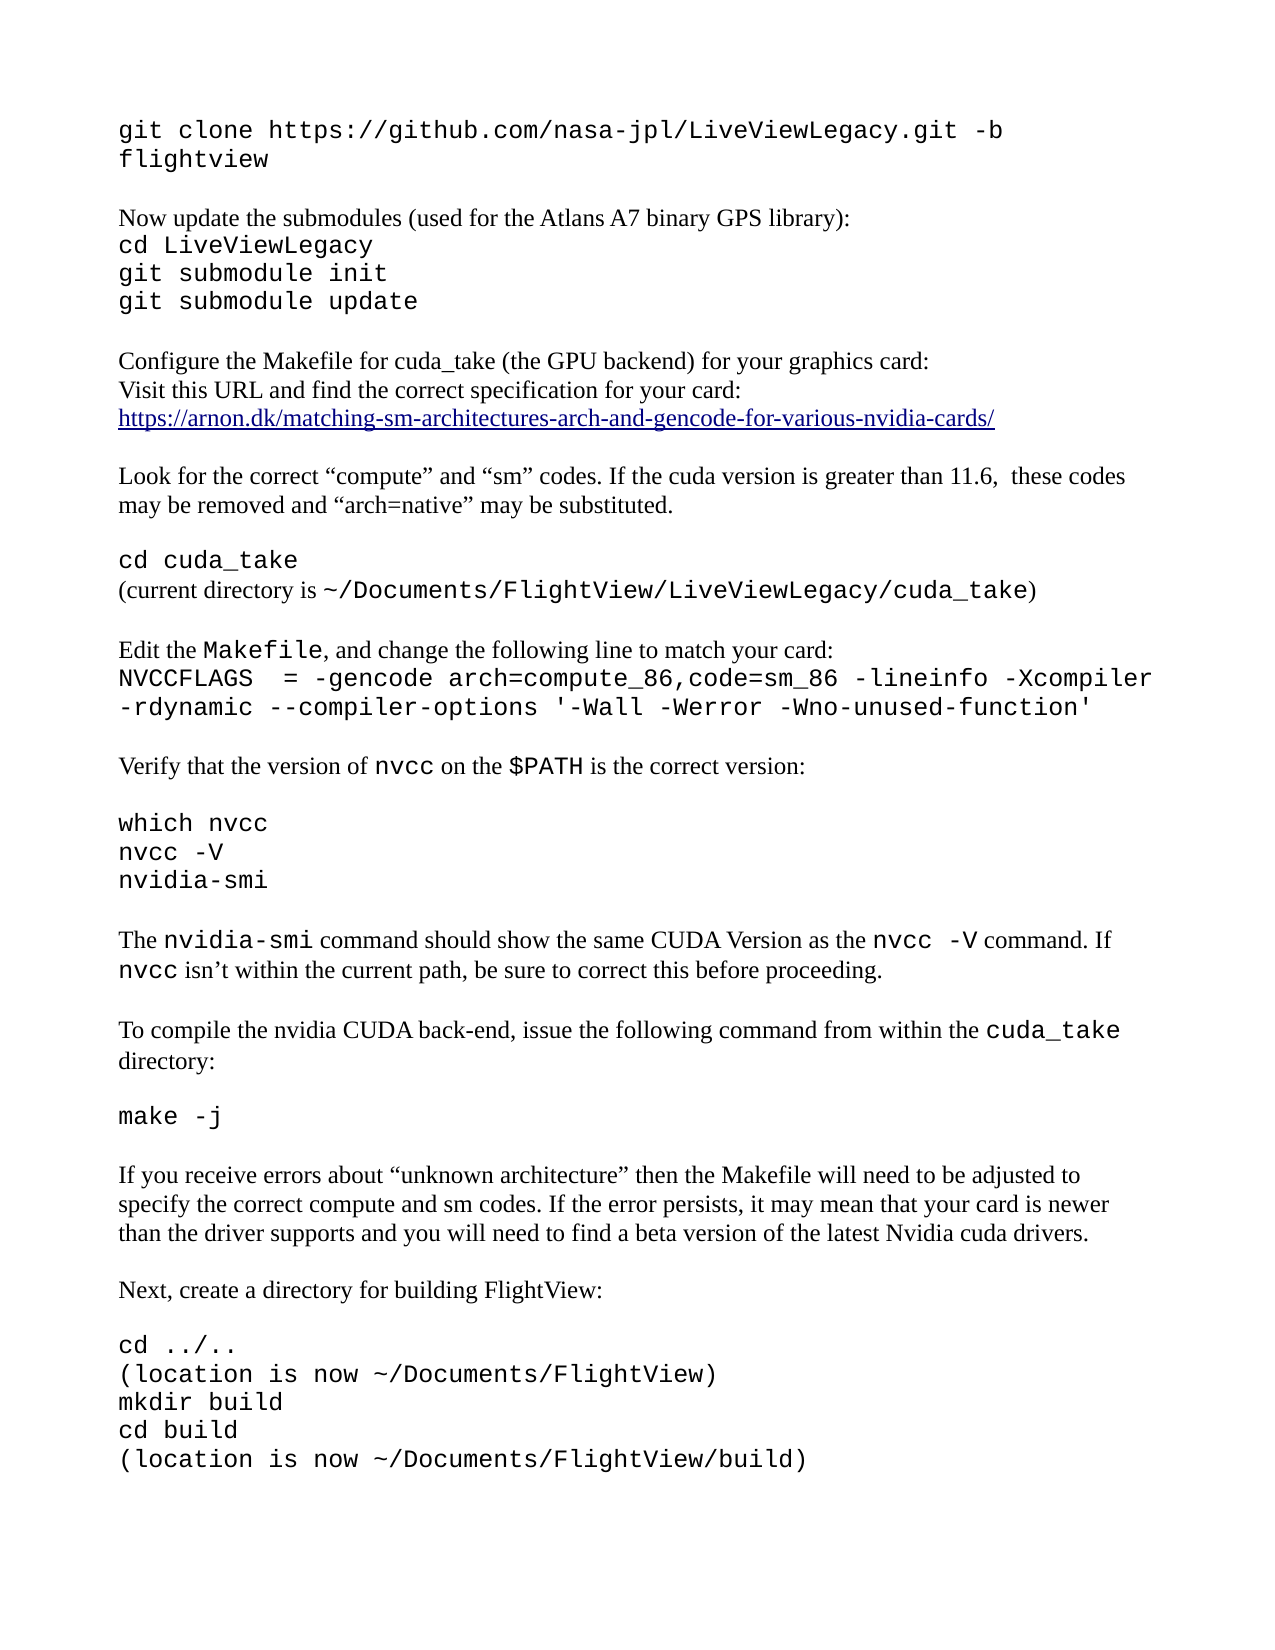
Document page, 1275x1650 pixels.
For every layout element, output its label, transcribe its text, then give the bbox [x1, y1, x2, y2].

text If you receive errors about “unknown architecture” then the Makefile will need to be adjusted to specify the correct compute and sm codes. If the error persists, it may mean that your card is newer than the driver supports and you will need to find a beta version of the latest Nvidia cuda drivers. [118, 1161, 1157, 1247]
text which nvcc [118, 811, 1157, 839]
text Visit this URL and find the correct specification for your card: [118, 375, 1157, 403]
text git clone https://github.com/nasa-jpl/LiveViewLegacy.git -b flightview [118, 118, 1157, 175]
text Verify that the version of nvcc on the $PATH is the correct version: [118, 751, 1157, 782]
text https://arnon.dk/matching-sm-architectures-arch-and-gencode-for-various-nvidia-cards/ [118, 403, 1157, 461]
text cd ../.. [118, 1333, 1157, 1361]
text Edit the Makefile, and change the following line to match your card: [118, 635, 1157, 666]
text cd cuda_take [118, 547, 1157, 576]
text nvcc -V [118, 839, 1157, 868]
text (location is now ~/Documents/FlightView/build) [118, 1446, 1157, 1475]
text cd LiveViewLegacy [118, 232, 1157, 261]
text cd build [118, 1418, 1157, 1446]
text git submodule init [118, 261, 1157, 289]
text Next, create a directory for building FlightView: [118, 1276, 1157, 1304]
text Now update the submodules (used for the Atlans A7 binary GPS library): [118, 203, 1157, 232]
text Look for the correct “compute” and “sm” codes. If the cuda version is greater than 11.6, these codes may be removed and “arch=native” may be substituted. [118, 461, 1157, 518]
text (current directory is ~/Documents/FlightView/LiveViewLegacy/cuda_take) [118, 576, 1157, 606]
text nvidia-smi [118, 868, 1157, 896]
text The nvidia-smi command should show the same CUDA Version as the nvcc -V command. If nvcc isn’t within the current path, be sure to correct this before proceeding. [118, 925, 1157, 986]
text To compile the nvidia CUDA back-end, issue the following command from within the cuda_take directory: [118, 1015, 1157, 1075]
text (location is now ~/Documents/FlightView) [118, 1361, 1157, 1390]
text git submodule update [118, 289, 1157, 317]
text NVCCFLAGS = -gencode arch=compute_86,code=sm_86 -lineinfo -Xcompiler -rdynamic --compiler-options '-Wall -Werror -Wno-unused-function' [118, 666, 1157, 723]
text mkdir build [118, 1390, 1157, 1418]
text make -j [118, 1103, 1157, 1132]
text Configure the Makefile for cuda_take (the GPU backend) for your graphics card: [118, 346, 1157, 375]
